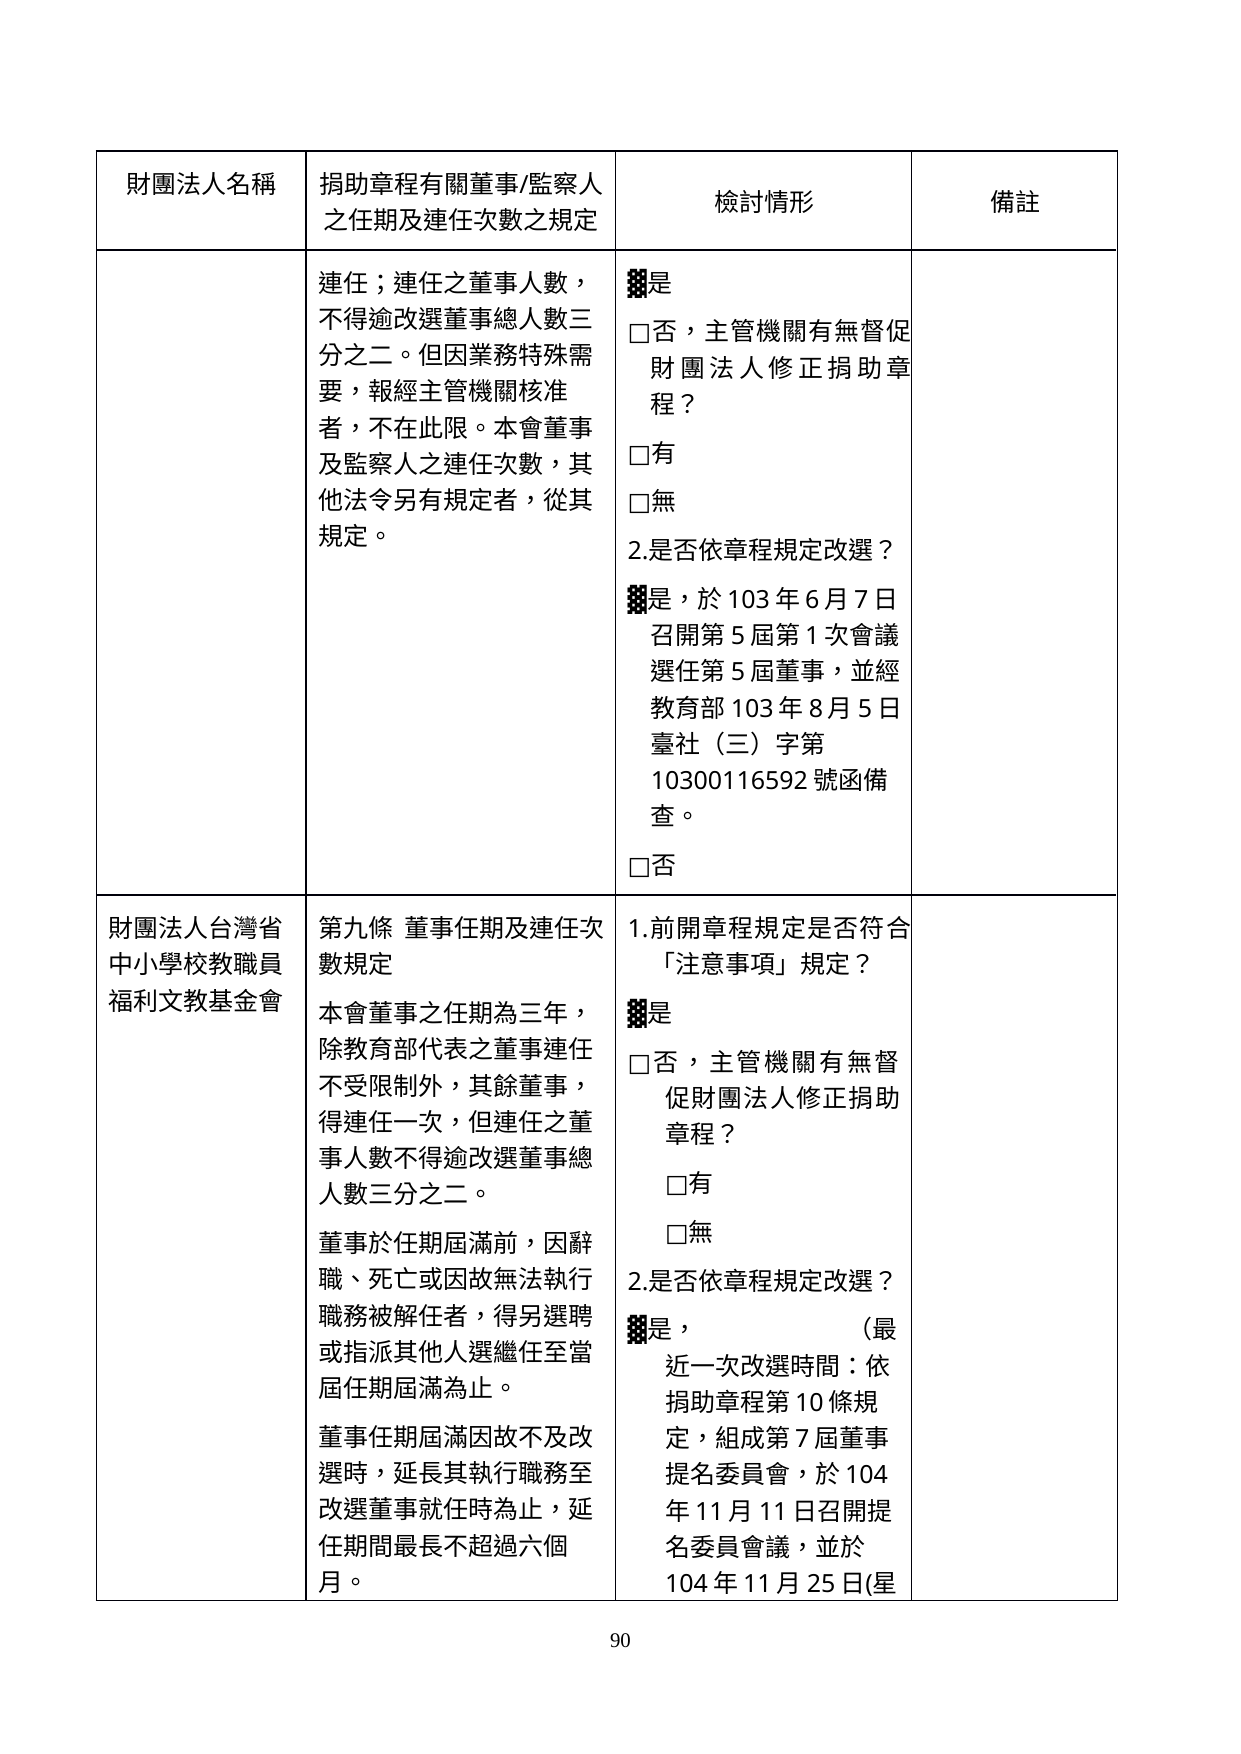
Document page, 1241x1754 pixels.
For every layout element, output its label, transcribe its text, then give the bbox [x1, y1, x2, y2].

table_header 檢討情形 [616, 152, 911, 249]
table_cell 1.前開章程規定是否符合「注意事項」規定？ ▓是 □否，主管機關有無督促財團法人修正捐助章程？ □有 □無 2.是否依章程規定改選？ ▓是， （最近一次改選時間：依捐助章程第10條規定，組成第7屆董事提名委員會，於104年11月11日召開提名委員會議，並於104年11月25日(星 [616, 896, 911, 1600]
table_cell [912, 894, 1117, 1600]
table_cell ▓是 □否，主管機關有無督促財團法人修正捐助章程？ □有 □無 2.是否依章程規定改選？ ▓是，於103年6月7日召開第5屆第1次會議選任第5屆董事，並經教育部103年8月5日臺社（三）字第10300116592號函備查。 □否 [616, 251, 911, 894]
table_header 財團法人名稱 [97, 152, 305, 249]
table_cell [97, 251, 305, 894]
table_header 捐助章程有關董事/監察人之任期及連任次數之規定 [307, 152, 615, 249]
table_cell 第九條 董事任期及連任次數規定 本會董事之任期為三年，除教育部代表之董事連任不受限制外，其餘董事，得連任一次，但連任之董事人數不得逾改選董事總人數三分之二。 董事於任期屆滿前，因辭職、死亡或因故無法執行職務被解任者，得另選聘或指派其他人選繼任至當屆任期屆滿為止。 董事任期屆滿因故不及改選時，延長其執行職務至改選董事就任時為止，延任期間最長不超過六個月。 [307, 896, 615, 1600]
table_cell [912, 249, 1117, 894]
table_cell 連任；連任之董事人數，不得逾改選董事總人數三分之二。但因業務特殊需要，報經主管機關核准者，不在此限。本會董事及監察人之連任次數，其他法令另有規定者，從其規定。 [307, 251, 615, 894]
table_header 備註 [912, 152, 1117, 249]
table_cell 財團法人台灣省中小學校教職員福利文教基金會 [97, 896, 305, 1600]
